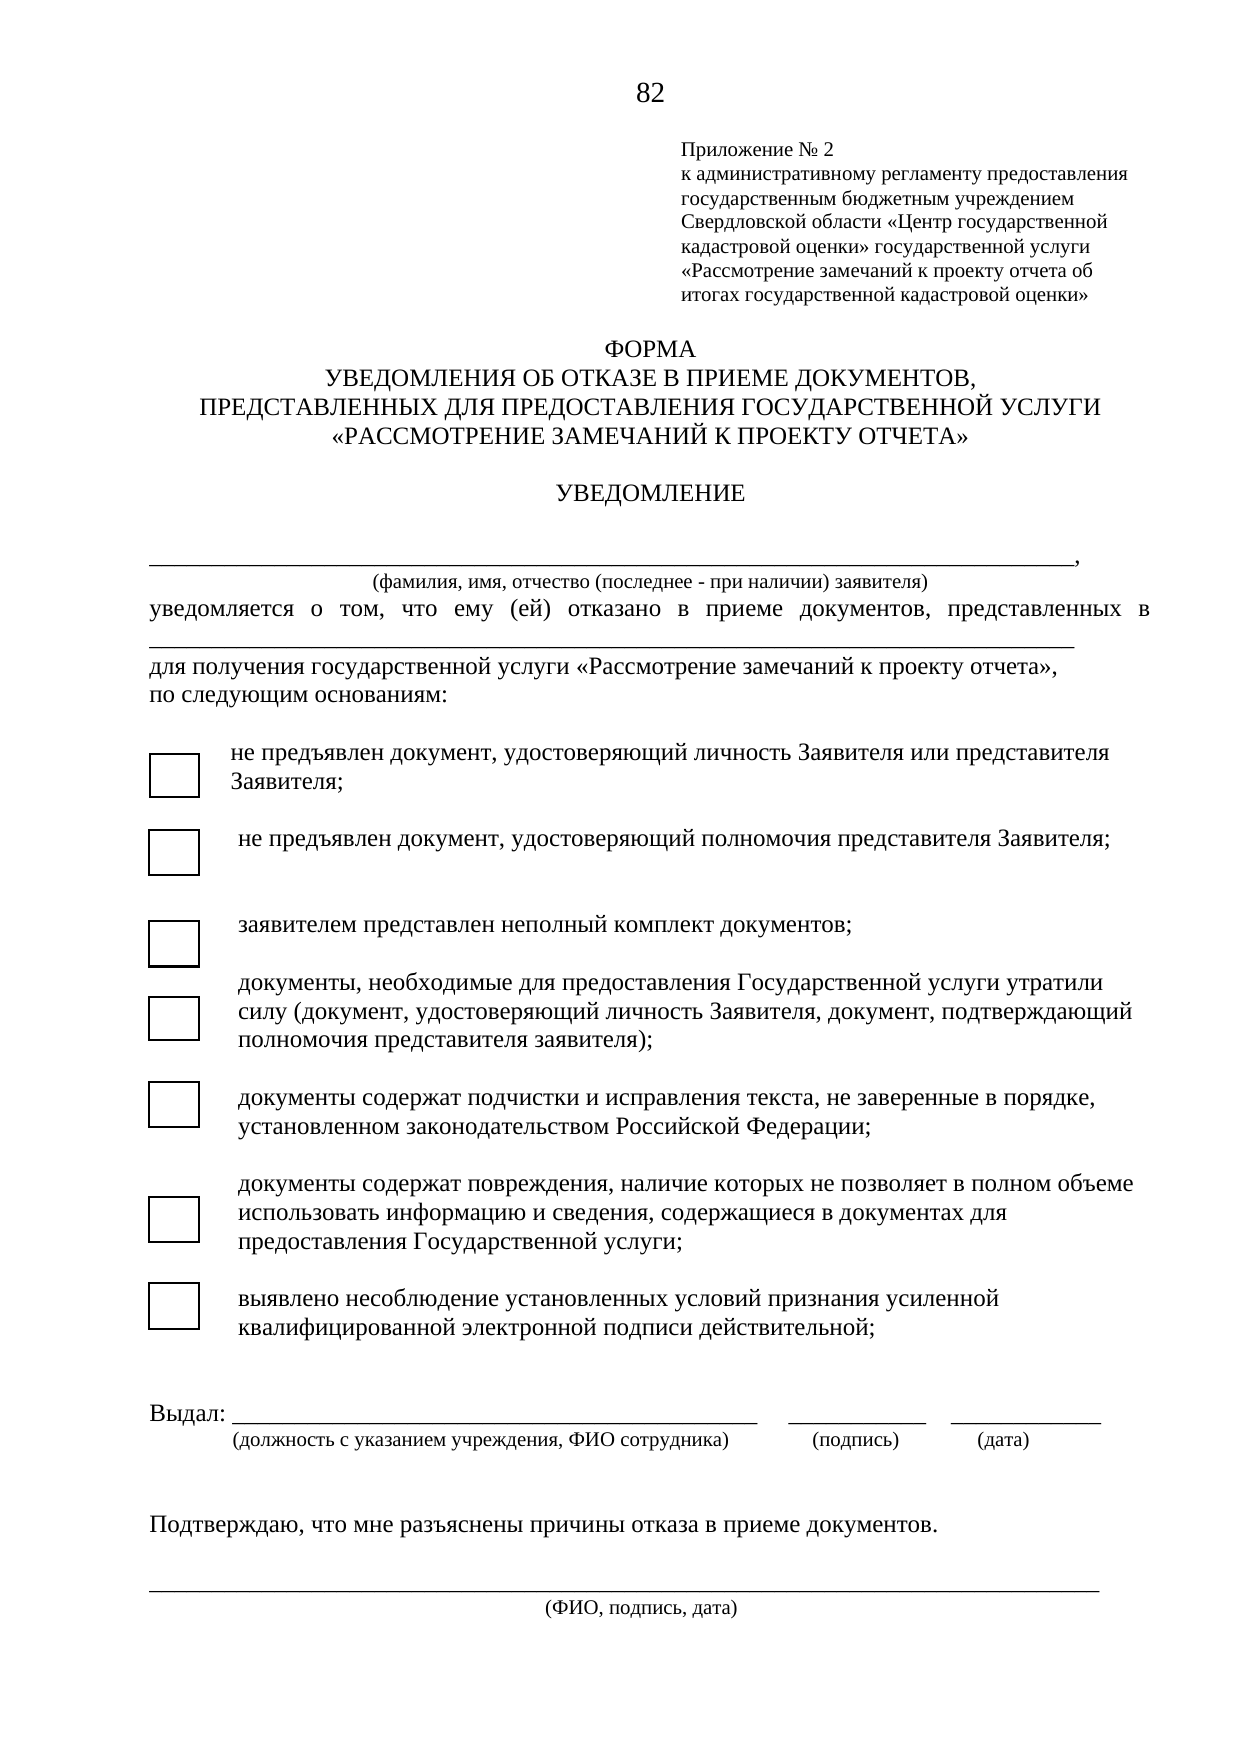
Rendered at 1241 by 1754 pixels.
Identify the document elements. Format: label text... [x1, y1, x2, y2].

text к административному регламенту предоставления государственным бюджетным учреждением Свердловской области «Центр государственной кадастровой оценки» государственной услуги «Рассмотрение замечаний к проекту отчета об итогах государственной кадастровой оценки» [681, 161, 1152, 306]
text ПРЕДСТАВЛЕННЫХ ДЛЯ ПРЕДОСТАВЛЕНИЯ ГОСУДАРСТВЕННОЙ УСЛУГИ [149, 392, 1152, 421]
text документы содержат подчистки и исправления текста, не заверенные в порядке, [200, 1082, 1152, 1111]
text квалифицированной электронной подписи действительной; [149, 1312, 1152, 1341]
text Подтверждаю, что мне разъяснены причины отказа в приеме документов. [149, 1509, 1152, 1537]
text Выдал: __________________________________________ ___________ ____________ [149, 1398, 1152, 1427]
text УВЕДОМЛЕНИЯ ОБ ОТКАЗЕ В ПРИЕМЕ ДОКУМЕНТОВ, [149, 363, 1152, 392]
text предоставления Государственной услуги; [149, 1226, 1152, 1254]
text документы, необходимые для предоставления Государственной услуги утратили [149, 967, 1152, 996]
text (фамилия, имя, отчество (последнее - при наличии) заявителя) [149, 569, 1152, 593]
text Приложение № 2 [681, 137, 1152, 161]
text (ФИО, подпись, дата) [149, 1595, 1152, 1619]
text использовать информацию и сведения, содержащиеся в документах для [200, 1197, 1152, 1226]
text УВЕДОМЛЕНИЕ [149, 478, 1152, 507]
text «РАССМОТРЕНИЕ ЗАМЕЧАНИЙ К ПРОЕКТУ ОТЧЕТА» [149, 421, 1152, 449]
text для получения государственной услуги «Рассмотрение замечаний к проекту отчета», [149, 651, 1152, 679]
text силу (документ, удостоверяющий личность Заявителя, документ, подтверждающий [200, 996, 1152, 1024]
text установленном законодательством Российской Федерации; [149, 1111, 1152, 1139]
text уведомляется о том, что ему (ей) отказано в приеме документов, представленных в __________________________________________________________________________ [149, 593, 1152, 651]
text не предъявлен документ, удостоверяющий личность Заявителя или представителя [149, 737, 1152, 766]
text не предъявлен документ, удостоверяющий полномочия представителя Заявителя; [149, 823, 1152, 852]
text ФОРМА [149, 334, 1152, 363]
text __________________________________________________________________________, [149, 541, 1152, 569]
text документы содержат повреждения, наличие которых не позволяет в полном объеме [149, 1168, 1152, 1197]
text полномочия представителя заявителя); [149, 1024, 1152, 1053]
text заявителем представлен неполный комплект документов; [149, 909, 1152, 938]
text по следующим основаниям: [149, 679, 1152, 708]
text Заявителя; [200, 766, 1152, 794]
text ____________________________________________________________________________ [149, 1566, 1152, 1595]
text выявлено несоблюдение установленных условий признания усиленной [200, 1283, 1152, 1312]
text (должность с указанием учреждения, ФИО сотрудника) (подпись) (дата) [149, 1427, 1152, 1451]
